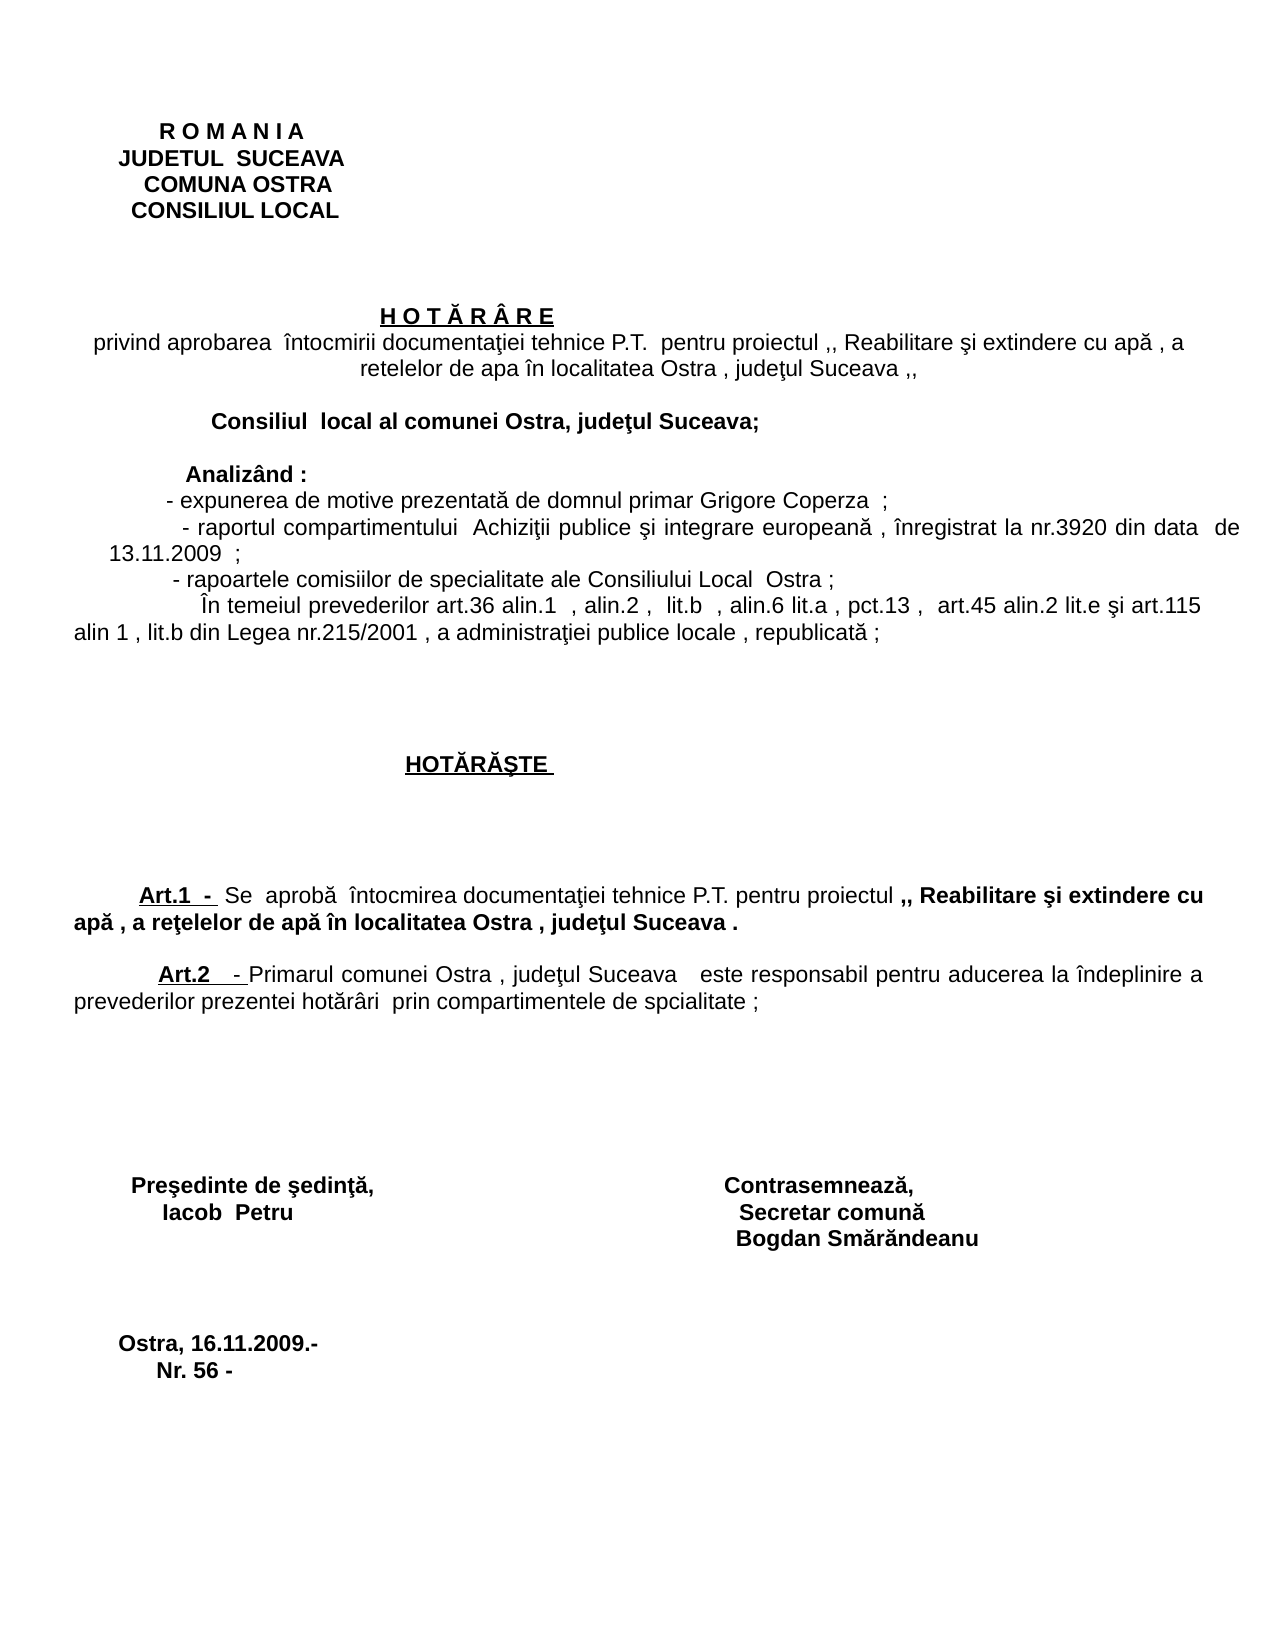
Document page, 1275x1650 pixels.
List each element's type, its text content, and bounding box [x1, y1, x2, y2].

text CONSILIUL LOCAL [74, 197, 1204, 223]
text COMUNA OSTRA [74, 171, 1204, 197]
text Iacob Petru Secretar comună [118, 1199, 1275, 1225]
text Analizând : [109, 461, 1241, 487]
subtitle JUDETUL SUCEAVA [74, 144, 1204, 171]
text Bogdan Smărăndeanu [118, 1225, 1275, 1251]
text Art.2 - Primarul comunei Ostra , judeţul Suceava este responsabil pentru aducerea la îndeplinire a prevederilor prezentei hotărâri prin compartimentele de spcialitate ; [74, 961, 1204, 1014]
subtitle R O M A N I A [44, 118, 1204, 144]
text Preşedinte de şedinţă, Contrasemnează, [118, 1172, 1275, 1199]
text - raportul compartimentului Achiziţii publice şi integrare europeană , înregistrat la nr.3920 din data de 13.11.2009 ; [109, 513, 1241, 566]
text H O T Ă R Â R E [74, 303, 1204, 329]
text În temeiul prevederilor art.36 alin.1 , alin.2 , lit.b , alin.6 lit.a , pct.13 , art.45 alin.2 lit.e şi art.115 alin 1 , lit.b din Legea nr.215/2001 , a administraţiei publice locale , republicată ; [74, 592, 1204, 645]
text Ostra, 16.11.2009.- [118, 1330, 1275, 1357]
subtitle Nr. 56 - [118, 1357, 1275, 1383]
text privind aprobarea întocmirii documentaţiei tehnice P.T. pentru proiectul ,, Reabilitare şi extindere cu apă , a retelelor de apa în localitatea Ostra , judeţul Suceava ,, [74, 329, 1204, 382]
text - expunerea de motive prezentată de domnul primar Grigore Coperza ; [109, 487, 1241, 513]
text HOTĂRĂŞTE [74, 751, 1204, 777]
text Art.1 - Se aprobă întocmirea documentaţiei tehnice P.T. pentru proiectul ,, Reabilitare şi extindere cu apă , a reţelelor de apă în localitatea Ostra , judeţul Suceava . [74, 882, 1204, 935]
text - rapoartele comisiilor de specialitate ale Consiliului Local Ostra ; [109, 566, 1241, 592]
text Consiliul local al comunei Ostra, judeţul Suceava; [109, 408, 1241, 434]
